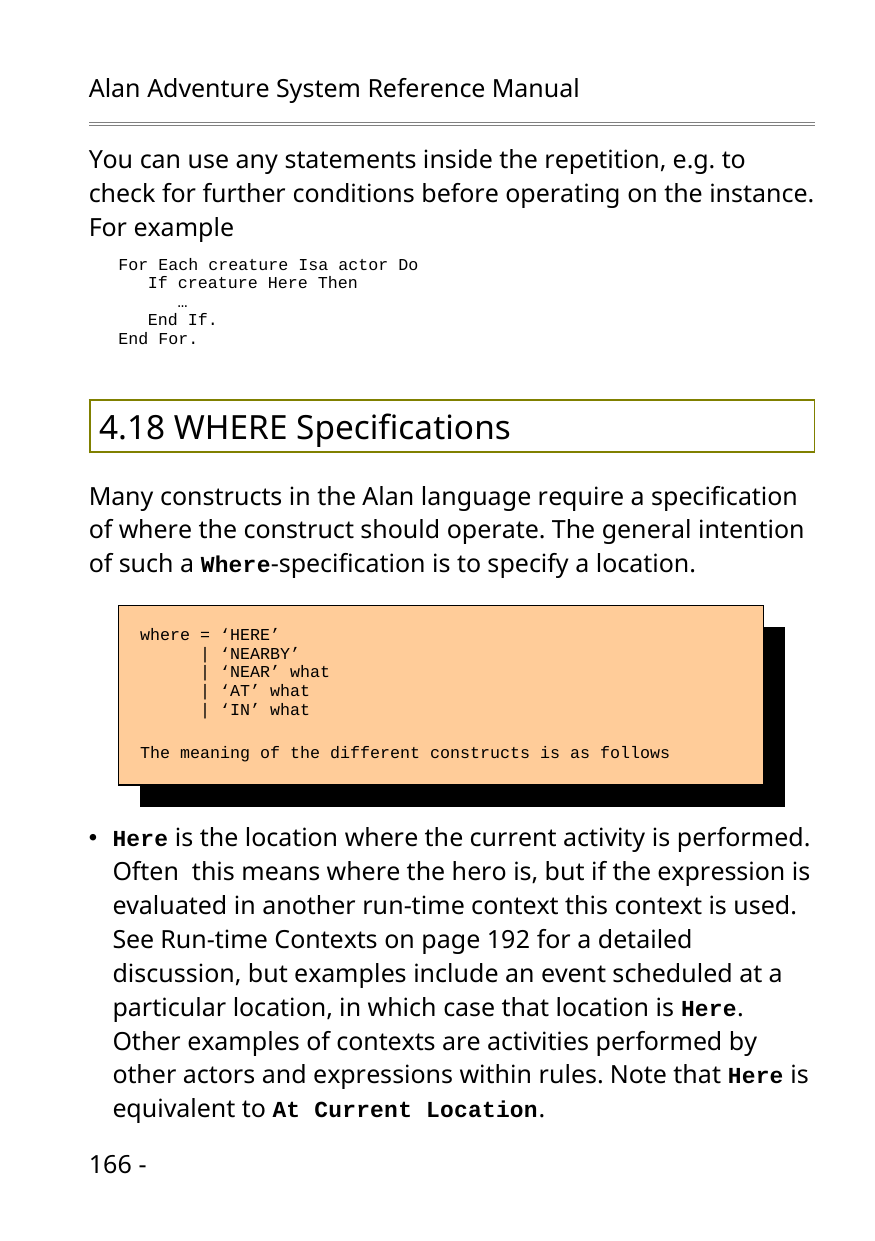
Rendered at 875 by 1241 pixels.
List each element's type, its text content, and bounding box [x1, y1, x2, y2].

subtitle WHERE Specifications [91, 401, 814, 451]
text The meaning of the different constructs is as follows [119, 723, 763, 784]
text For Each creature Isa actor Do If creature Here Then … End If. End For. [118, 256, 815, 349]
text You can use any statements inside the repetition, e.g. to check for further conditions before operating on the instance. For example [88, 142, 815, 244]
text Many constructs in the Alan language require a specification of where the construct should operate. The general intention of such a Where-specification is to specify a location. [88, 478, 815, 580]
list Here is the location where the current activity is performed. Often this means where the hero is, but if the expression is evalu­ated in another run-time context this context is used. See Run-time Contexts on page 155 for a detailed discussion, but examples include an event scheduled at a particular location, in which case that location is Here. Other examples of contexts are activities performed by other ac­tors and expressions within rules. Note that Here is equivalent to At Current Location. [88, 820, 815, 1125]
text where = ‘HERE’ | ‘NEARBY’ | ‘NEAR’ what | ‘AT’ what | ‘IN’ what [119, 606, 763, 720]
